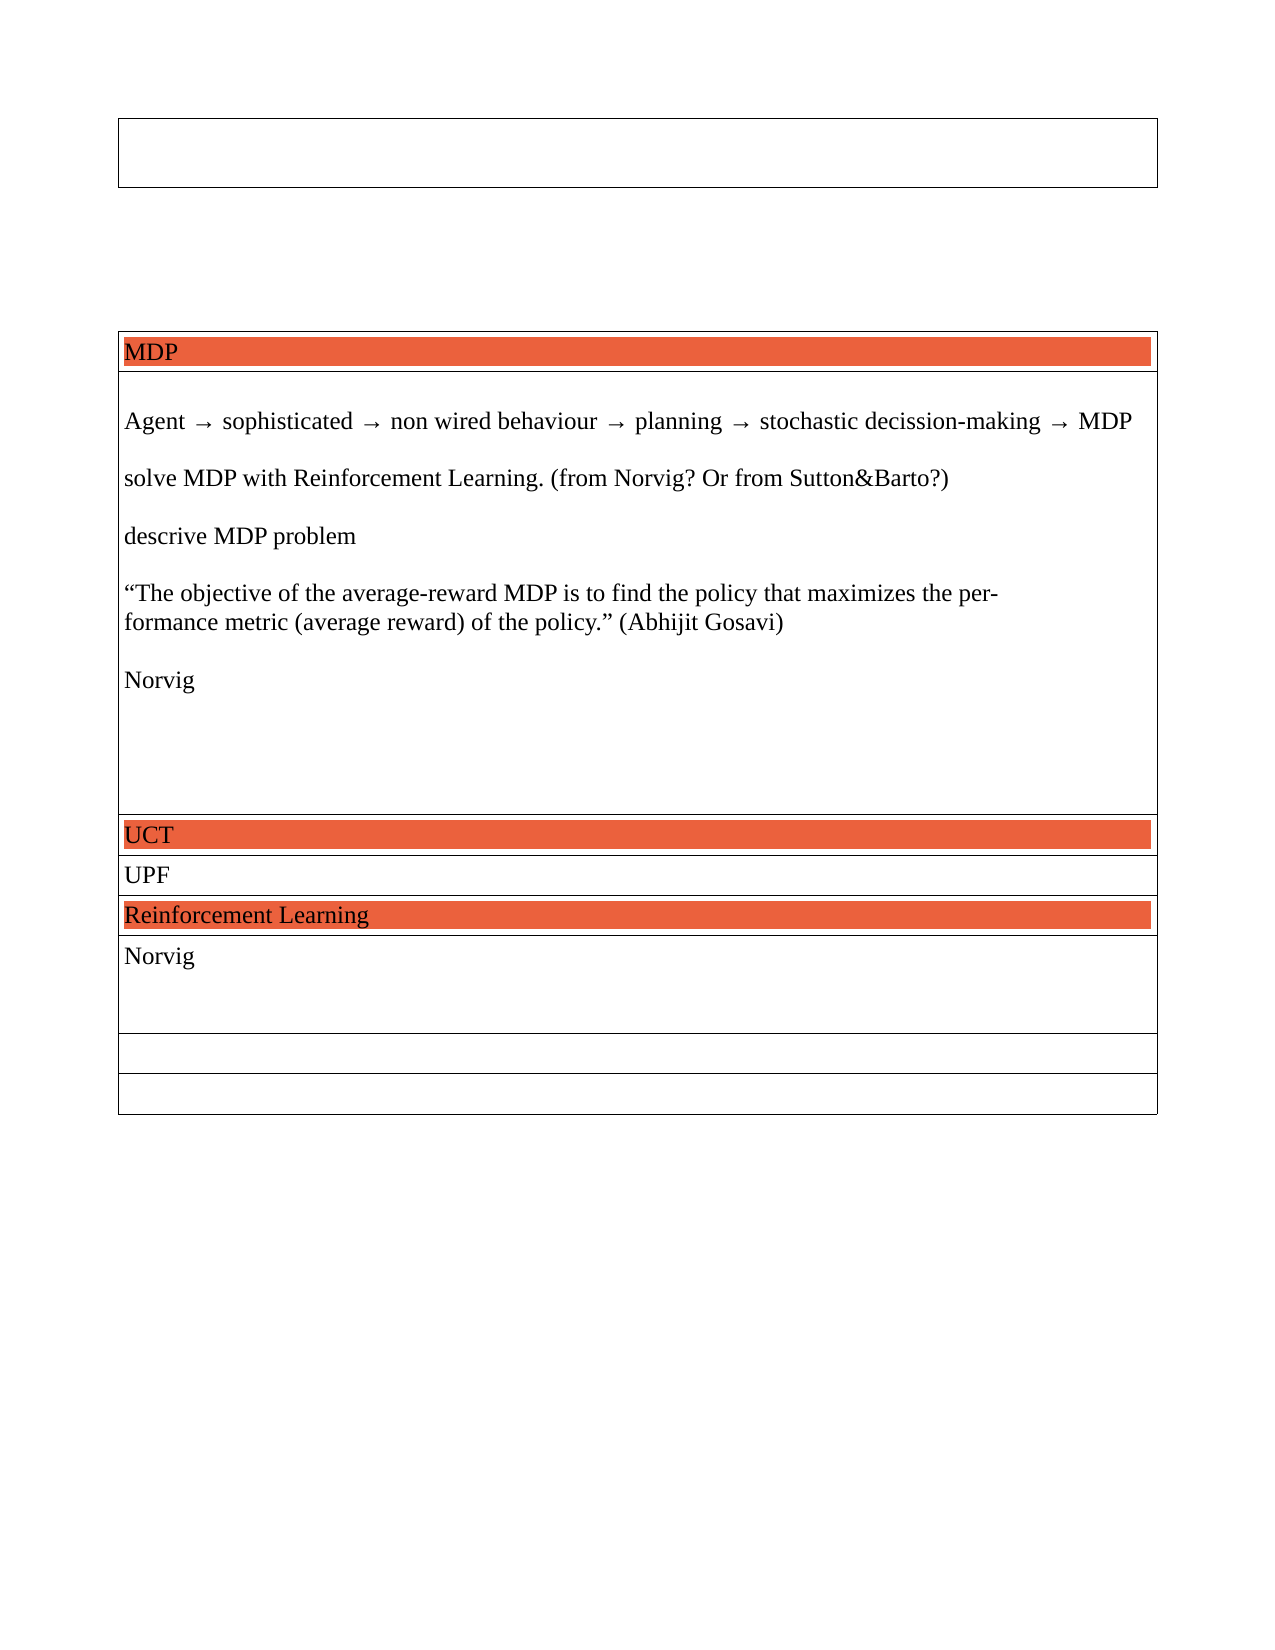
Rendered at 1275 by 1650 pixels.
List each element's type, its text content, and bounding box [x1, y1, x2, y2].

table_cell [119, 1074, 1157, 1113]
table_cell [119, 119, 1157, 187]
table_cell UCT [119, 815, 1157, 854]
table_cell UPF [119, 856, 1157, 895]
table_cell Reinforcement Learning [119, 896, 1157, 935]
table_cell Norvig [119, 936, 1157, 1033]
table_header MDP [119, 332, 1157, 371]
table_cell Agent → sophisticated → non wired behaviour → planning → stochastic decission-making → MDP solve MDP with Reinforcement Learning. (from Norvig? Or from Sutton&Barto?) descrive MDP problem “The objective of the average-reward MDP is to find the policy that maximizes the per- formance metric (average reward) of the policy.” (Abhijit Gosavi) Norvig [119, 372, 1157, 814]
table_cell [119, 1034, 1157, 1073]
